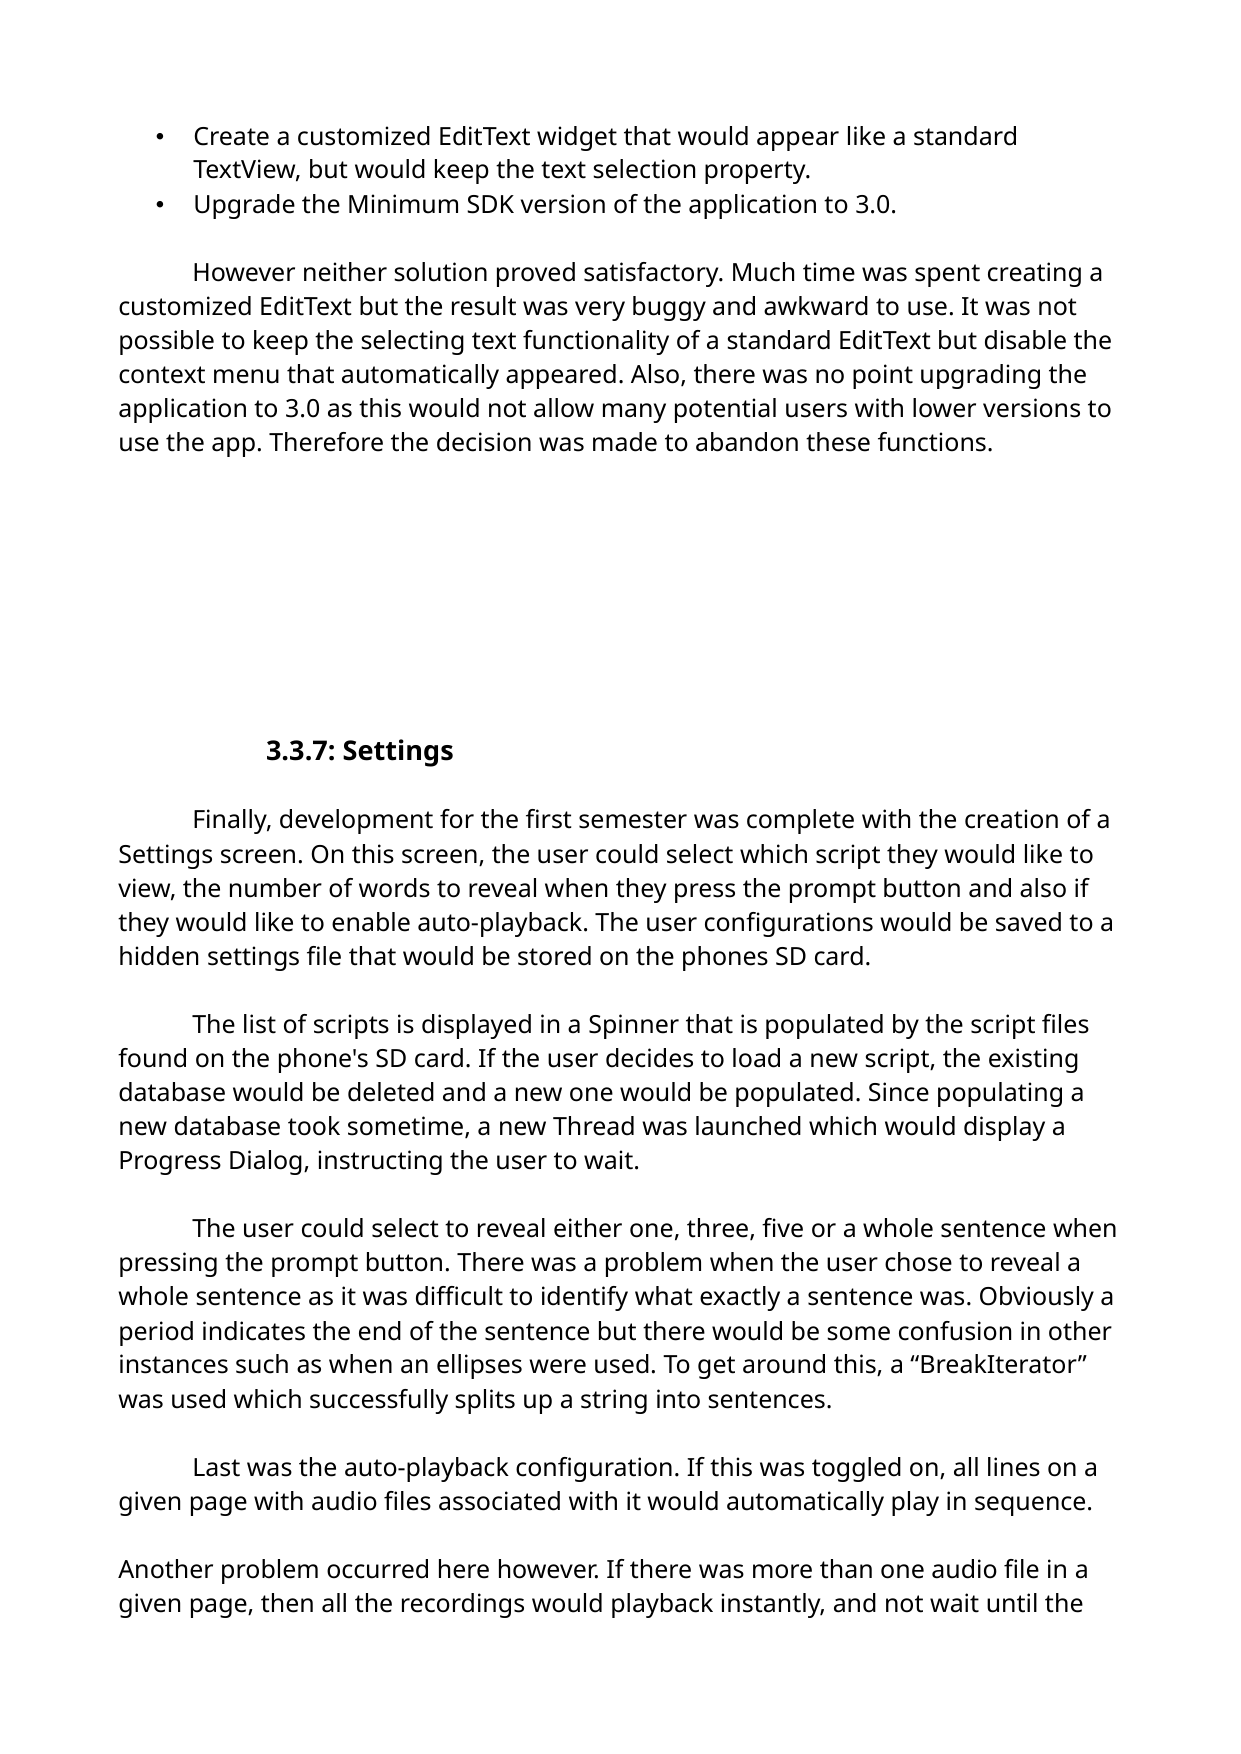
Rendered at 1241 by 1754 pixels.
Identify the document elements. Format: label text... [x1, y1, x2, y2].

text The list of scripts is displayed in a Spinner that is populated by the script files found on the phone's SD card. If the user decides to load a new script, the existing database would be deleted and a new one would be populated. Since populating a new database took sometime, a new Thread was launched which would display a Progress Dialog, instructing the user to wait. [118, 1007, 1122, 1177]
text Another problem occurred here however. If there was more than one audio file in a given page, then all the recordings would playback instantly, and not wait until the [118, 1552, 1122, 1620]
list Create a customized EditText widget that would appear like a standard TextView, but would keep the text selection property. [156, 118, 1122, 186]
list Upgrade the Minimum SDK version of the application to 3.0. [156, 186, 1122, 220]
text Last was the auto-playback configuration. If this was toggled on, all lines on a given page with audio files associated with it would automatically play in sequence. [118, 1449, 1122, 1517]
text However neither solution proved satisfactory. Much time was spent creating a customized EditText but the result was very buggy and awkward to use. It was not possible to keep the selecting text functionality of a standard EditText but disable the context menu that automatically appeared. Also, there was no point upgrading the application to 3.0 as this would not allow many potential users with lower versions to use the app. Therefore the decision was made to abandon these functions. [118, 254, 1122, 459]
text The user could select to reveal either one, three, five or a whole sentence when pressing the prompt button. There was a problem when the user chose to reveal a whole sentence as it was difficult to identify what exactly a sentence was. Obviously a period indicates the end of the sentence but there would be some confusion in other instances such as when an ellipses were used. To get around this, a “BreakIterator” was used which successfully splits up a string into sentences. [118, 1211, 1122, 1415]
text 3.3.7: Settings [118, 731, 1122, 768]
text Finally, development for the first semester was complete with the creation of a Settings screen. On this screen, the user could select which script they would like to view, the number of words to reveal when they press the prompt button and also if they would like to enable auto-playback. The user configurations would be saved to a hidden settings file that would be stored on the phones SD card. [118, 802, 1122, 972]
